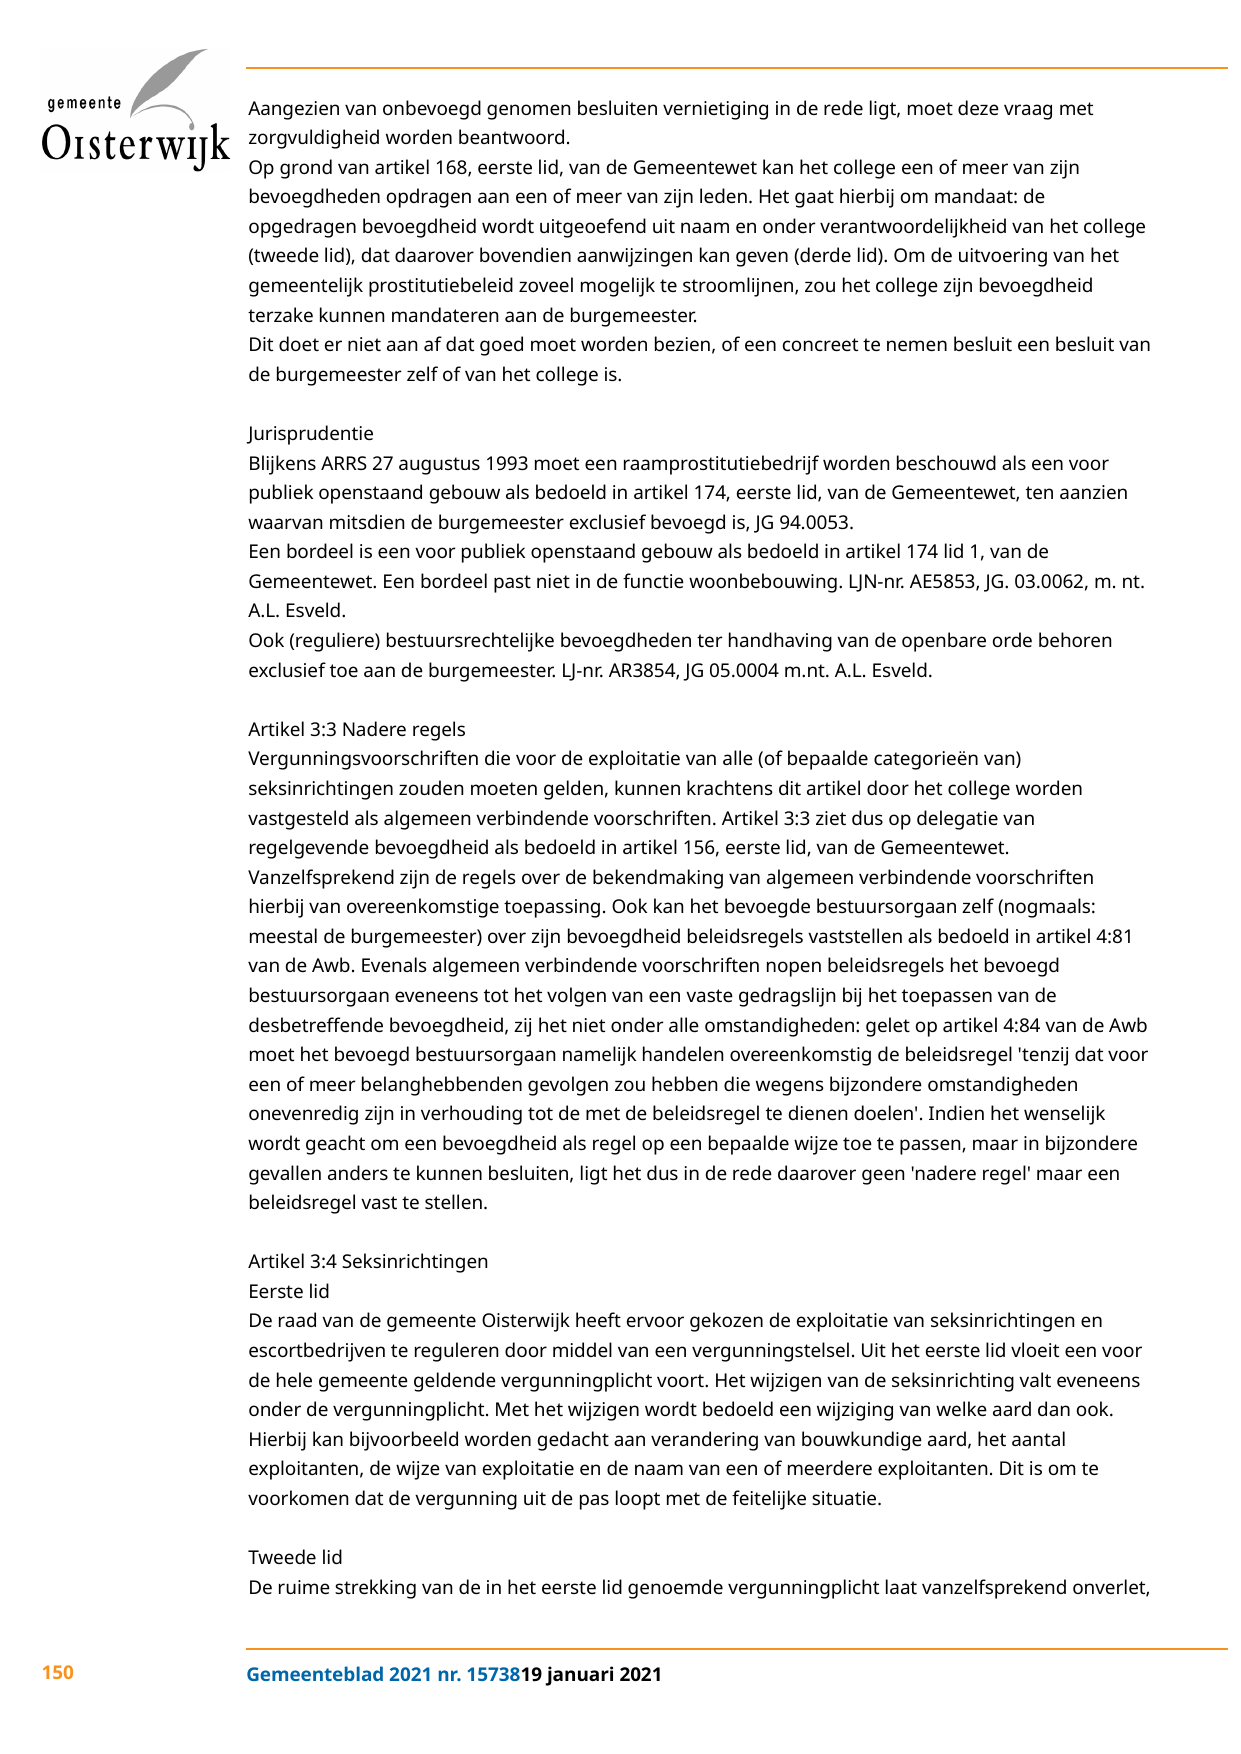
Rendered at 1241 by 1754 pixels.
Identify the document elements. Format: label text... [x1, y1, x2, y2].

text Jurisprudentie [248, 420, 1152, 446]
text Ook (reguliere) bestuursrechtelijke bevoegdheden ter handhaving van de openbare orde behoren exclusief toe aan de burgemeester. LJ-nr. AR3854, JG 05.0004 m.nt. A.L. Esveld. [248, 627, 1152, 683]
text Op grond van artikel 168, eerste lid, van de Gemeentewet kan het college een of meer van zijn bevoegdheden opdragen aan een of meer van zijn leden. Het gaat hierbij om mandaat: de opgedragen bevoegdheid wordt uitgeoefend uit naam en onder verantwoordelijkheid van het college (tweede lid), dat daarover bovendien aanwijzingen kan geven (derde lid). Om de uitvoering van het gemeentelijk prostitutiebeleid zoveel mogelijk te stroomlijnen, zou het college zijn bevoegdheid terzake kunnen mandateren aan de burgemeester. [248, 154, 1152, 328]
text De raad van de gemeente Oisterwijk heeft ervoor gekozen de exploitatie van seksinrichtingen en escortbedrijven te reguleren door middel van een vergunningstelsel. Uit het eerste lid vloeit een voor de hele gemeente geldende vergunningplicht voort. Het wijzigen van de seksinrichting valt eveneens onder de vergunningplicht. Met het wijzigen wordt bedoeld een wijziging van welke aard dan ook. Hierbij kan bijvoorbeeld worden gedacht aan verandering van bouwkundige aard, het aantal exploitanten, de wijze van exploitatie en de naam van een of meerdere exploitanten. Dit is om te voorkomen dat de vergunning uit de pas loopt met de feitelijke situatie. [248, 1308, 1152, 1511]
text Een bordeel is een voor publiek openstaand gebouw als bedoeld in artikel 174 lid 1, van de Gemeentewet. Een bordeel past niet in de functie woonbebouwing. LJN-nr. AE5853, JG. 03.0062, m. nt. A.L. Esveld. [248, 538, 1152, 623]
text Artikel 3:4 Seksinrichtingen [248, 1248, 1152, 1274]
picture [41, 47, 231, 172]
text Tweede lid [248, 1544, 1152, 1570]
text De ruime strekking van de in het eerste lid genoemde vergunningplicht laat vanzelfsprekend onverlet, [248, 1574, 1152, 1600]
text Blijkens ARRS 27 augustus 1993 moet een raamprostitutiebedrijf worden beschouwd als een voor publiek openstaand gebouw als bedoeld in artikel 174, eerste lid, van de Gemeentewet, ten aanzien waarvan mitsdien de burgemeester exclusief bevoegd is, JG 94.0053. [248, 450, 1152, 535]
text Eerste lid [248, 1278, 1152, 1304]
text Aangezien van onbevoegd genomen besluiten vernietiging in de rede ligt, moet deze vraag met zorgvuldigheid worden beantwoord. [248, 95, 1152, 150]
text Vergunningsvoorschriften die voor de exploitatie van alle (of bepaalde categorieën van) seksinrichtingen zouden moeten gelden, kunnen krachtens dit artikel door het college worden vastgesteld als algemeen verbindende voorschriften. Artikel 3:3 ziet dus op delegatie van regelgevende bevoegdheid als bedoeld in artikel 156, eerste lid, van de Gemeentewet. Vanzelfsprekend zijn de regels over de bekendmaking van algemeen verbindende voorschriften hierbij van overeenkomstige toepassing. Ook kan het bevoegde bestuursorgaan zelf (nogmaals: meestal de burgemeester) over zijn bevoegdheid beleidsregels vaststellen als bedoeld in artikel 4:81 van de Awb. Evenals algemeen verbindende voorschriften nopen beleidsregels het bevoegd bestuursorgaan eveneens tot het volgen van een vaste gedragslijn bij het toepassen van de desbetreffende bevoegdheid, zij het niet onder alle omstandigheden: gelet op artikel 4:84 van de Awb moet het bevoegd bestuursorgaan namelijk handelen overeenkomstig de beleidsregel 'tenzij dat voor een of meer belanghebbenden gevolgen zou hebben die wegens bijzondere omstandigheden onevenredig zijn in verhouding tot de met de beleidsregel te dienen doelen'. Indien het wenselijk wordt geacht om een bevoegdheid als regel op een bepaalde wijze toe te passen, maar in bijzondere gevallen anders te kunnen besluiten, ligt het dus in de rede daarover geen 'nadere regel' maar een beleidsregel vast te stellen. [248, 746, 1152, 1215]
text Dit doet er niet aan af dat goed moet worden bezien, of een concreet te nemen besluit een besluit van de burgemeester zelf of van het college is. [248, 331, 1152, 387]
text Artikel 3:3 Nadere regels [248, 716, 1152, 742]
